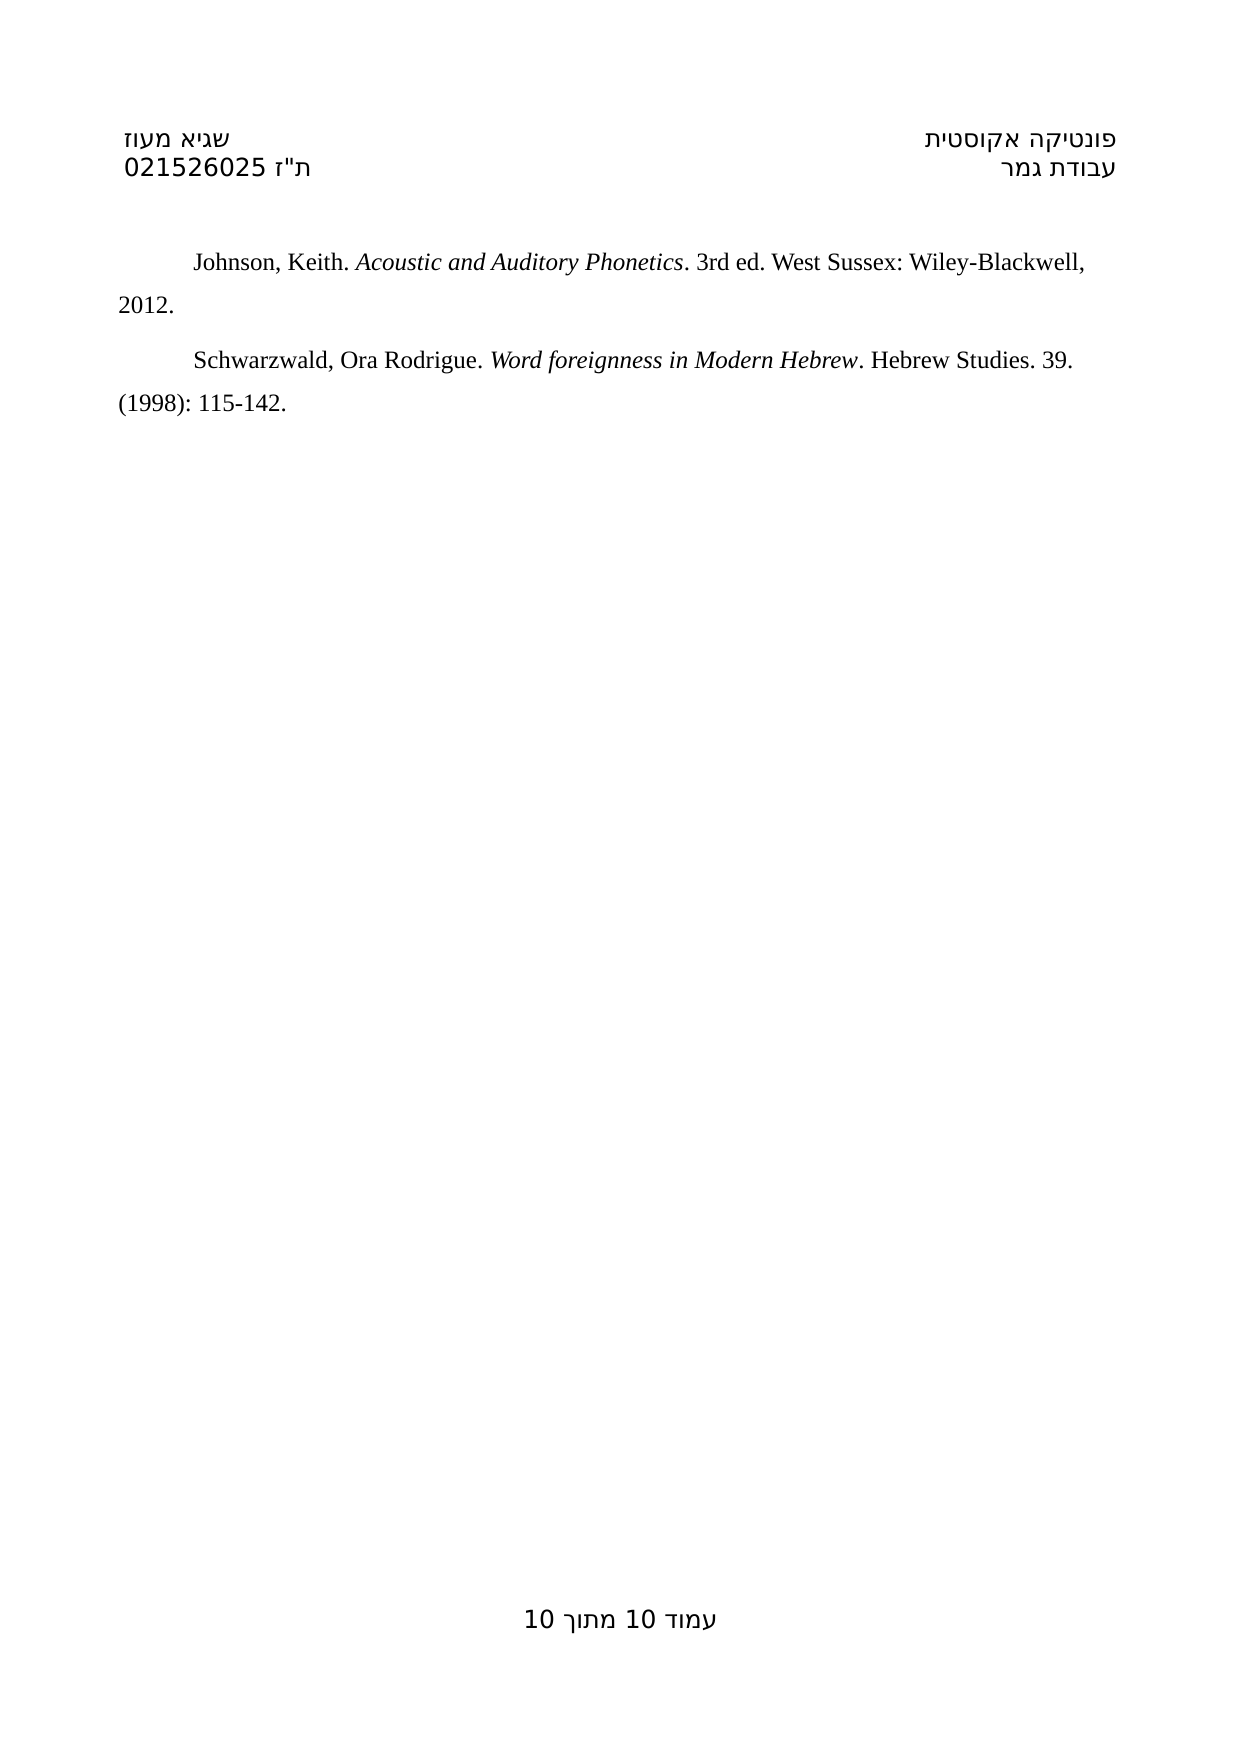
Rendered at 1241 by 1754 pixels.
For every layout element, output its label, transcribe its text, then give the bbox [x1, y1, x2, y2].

text Schwarzwald, Ora Rodrigue. Word foreignness in Modern Hebrew. Hebrew Studies. 39. (1998): 115-142. [118, 345, 1122, 417]
text Johnson, Keith. Acoustic and Auditory Phonetics. 3rd ed. West Sussex: Wiley-Blackwell, 2012. [118, 247, 1122, 318]
